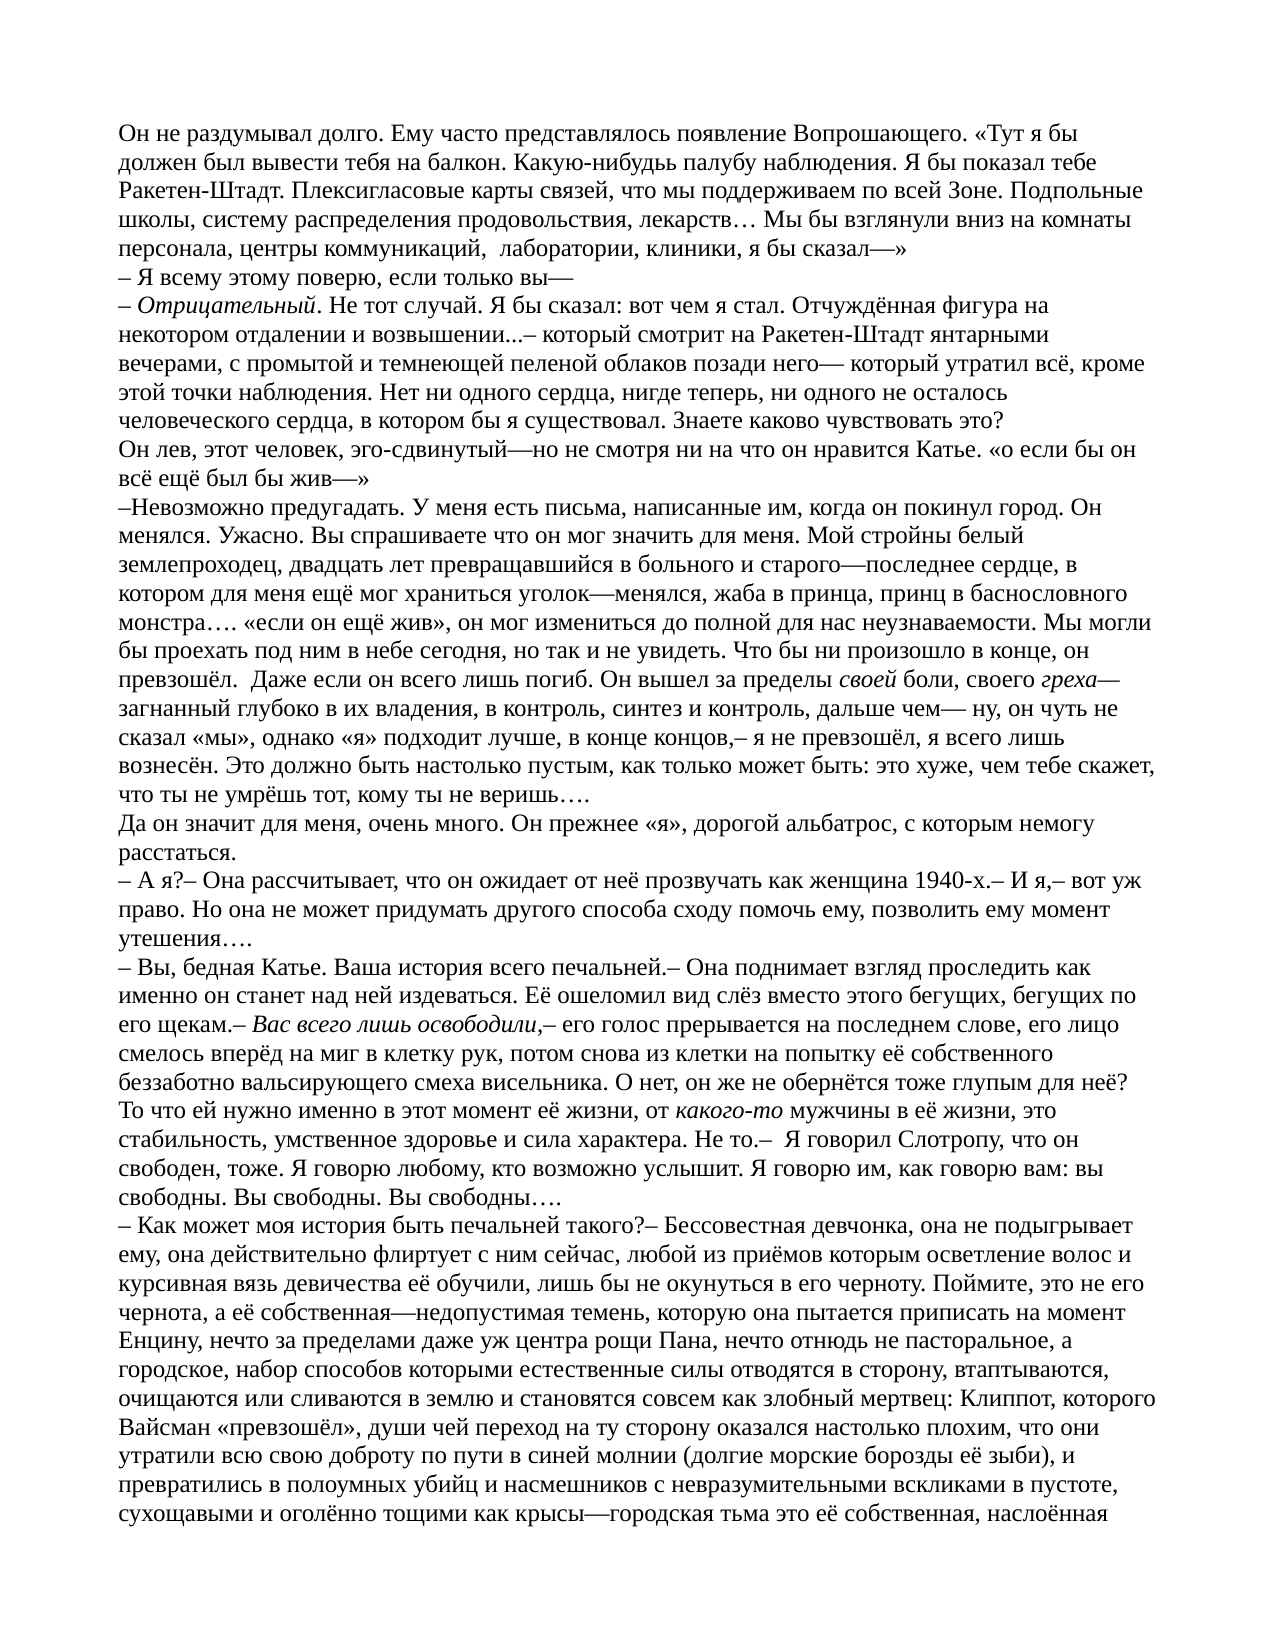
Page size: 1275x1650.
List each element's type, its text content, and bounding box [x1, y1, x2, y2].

text Да он значит для меня, очень много. Он прежнее «я», дорогой альбатрос, с которым немогу расстаться. [118, 808, 1157, 866]
text – Вы, бедная Катье. Ваша история всего печальней.– Она поднимает взгляд проследить как именно он станет над ней издеваться. Её ошеломил вид слёз вместо этого бегущих, бегущих по его щекам.– Вас всего лишь освободили,– его голос прерывается на последнем слове, его лицо смелось вперёд на миг в клетку рук, потом снова из клетки на попытку её собственного беззаботно вальсирующего смеха висельника. О нет, он же не обернётся тоже глупым для неё? То что ей нужно именно в этот момент её жизни, от какого-то мужчины в её жизни, это стабильность, умственное здоровье и сила характера. Не то.– Я говорил Слотропу, что он свободен, тоже. Я говорю любому, кто возможно услышит. Я говорю им, как говорю вам: вы свободны. Вы свободны. Вы свободны…. [118, 952, 1157, 1211]
text Он лев, этот человек, эго-сдвинутый—но не смотря ни на что он нравится Катье. «о если бы он всё ещё был бы жив—» [118, 434, 1157, 492]
text Он не раздумывал долго. Ему часто представлялось появление Вопрошающего. «Тут я бы должен был вывести тебя на балкон. Какую-нибудьь палубу наблюдения. Я бы показал тебе Ракетен-Штадт. Плексигласовые карты связей, что мы поддерживаем по всей Зоне. Подпольные школы, систему распределения продовольствия, лекарств… Мы бы взглянули вниз на комнаты персонала, центры коммуникаций, лаборатории, клиники, я бы сказал—» [118, 118, 1157, 262]
text – Я всему этому поверю, если только вы— [118, 262, 1157, 291]
text – Как может моя история быть печальней такого?– Бессовестная девчонка, она не подыгрывает ему, она действительно флиртует с ним сейчас, любой из приёмов которым осветление волос и курсивная вязь девичества её обучили, лишь бы не окунуться в его черноту. Поймите, это не его чернота, а её собственная—недопустимая темень, которую она пытается приписать на момент Енцину, нечто за пределами даже уж центра рощи Пана, нечто отнюдь не пасторальное, а городское, набор способов которыми естественные силы отводятся в сторону, втаптываются, очищаются или сливаются в землю и становятся совсем как злобный мертвец: Клиппот, которого Вайсман «превзошёл», души чей переход на ту сторону оказался настолько плохим, что они утратили всю свою доброту по пути в синей молнии (долгие морские борозды её зыби), и превратились в полоумных убийц и насмешников с невразумительными вскликами в пустоте, сухощавыми и оголённо тощими как крысы—городская тьма это её собственная, наслоённая [118, 1211, 1157, 1527]
text – А я?– Она рассчитывает, что он ожидает от неё прозвучать как женщина 1940-х.– И я,– вот уж право. Но она не может придумать другого способа сходу помочь ему, позволить ему момент утешения…. [118, 866, 1157, 952]
text –Невозможно предугадать. У меня есть письма, написанные им, когда он покинул город. Он менялся. Ужасно. Вы спрашиваете что он мог значить для меня. Мой стройны белый землепроходец, двадцать лет превращавшийся в больного и старого—последнее сердце, в котором для меня ещё мог храниться уголок—менялся, жаба в принца, принц в баснословного монстра…. «если он ещё жив», он мог измениться до полной для нас неузнаваемости. Мы могли бы проехать под ним в небе сегодня, но так и не увидеть. Что бы ни произошло в конце, он превзошёл. Даже если он всего лишь погиб. Он вышел за пределы своей боли, своего греха—загнанный глубоко в их владения, в контроль, синтез и контроль, дальше чем— ну, он чуть не сказал «мы», однако «я» подходит лучше, в конце концов,– я не превзошёл, я всего лишь вознесён. Это должно быть настолько пустым, как только может быть: это хуже, чем тебе скажет, что ты не умрёшь тот, кому ты не веришь…. [118, 492, 1157, 808]
text – Отрицательный. Не тот случай. Я бы сказал: вот чем я стал. Отчуждённая фигура на некотором отдалении и возвышении...– который смотрит на Ракетен-Штадт янтарными вечерами, с промытой и темнеющей пеленой облаков позади него— который утратил всё, кроме этой точки наблюдения. Нет ни одного сердца, нигде теперь, ни одного не осталось человеческого сердца, в котором бы я существовал. Знаете каково чувствовать это? [118, 291, 1157, 434]
